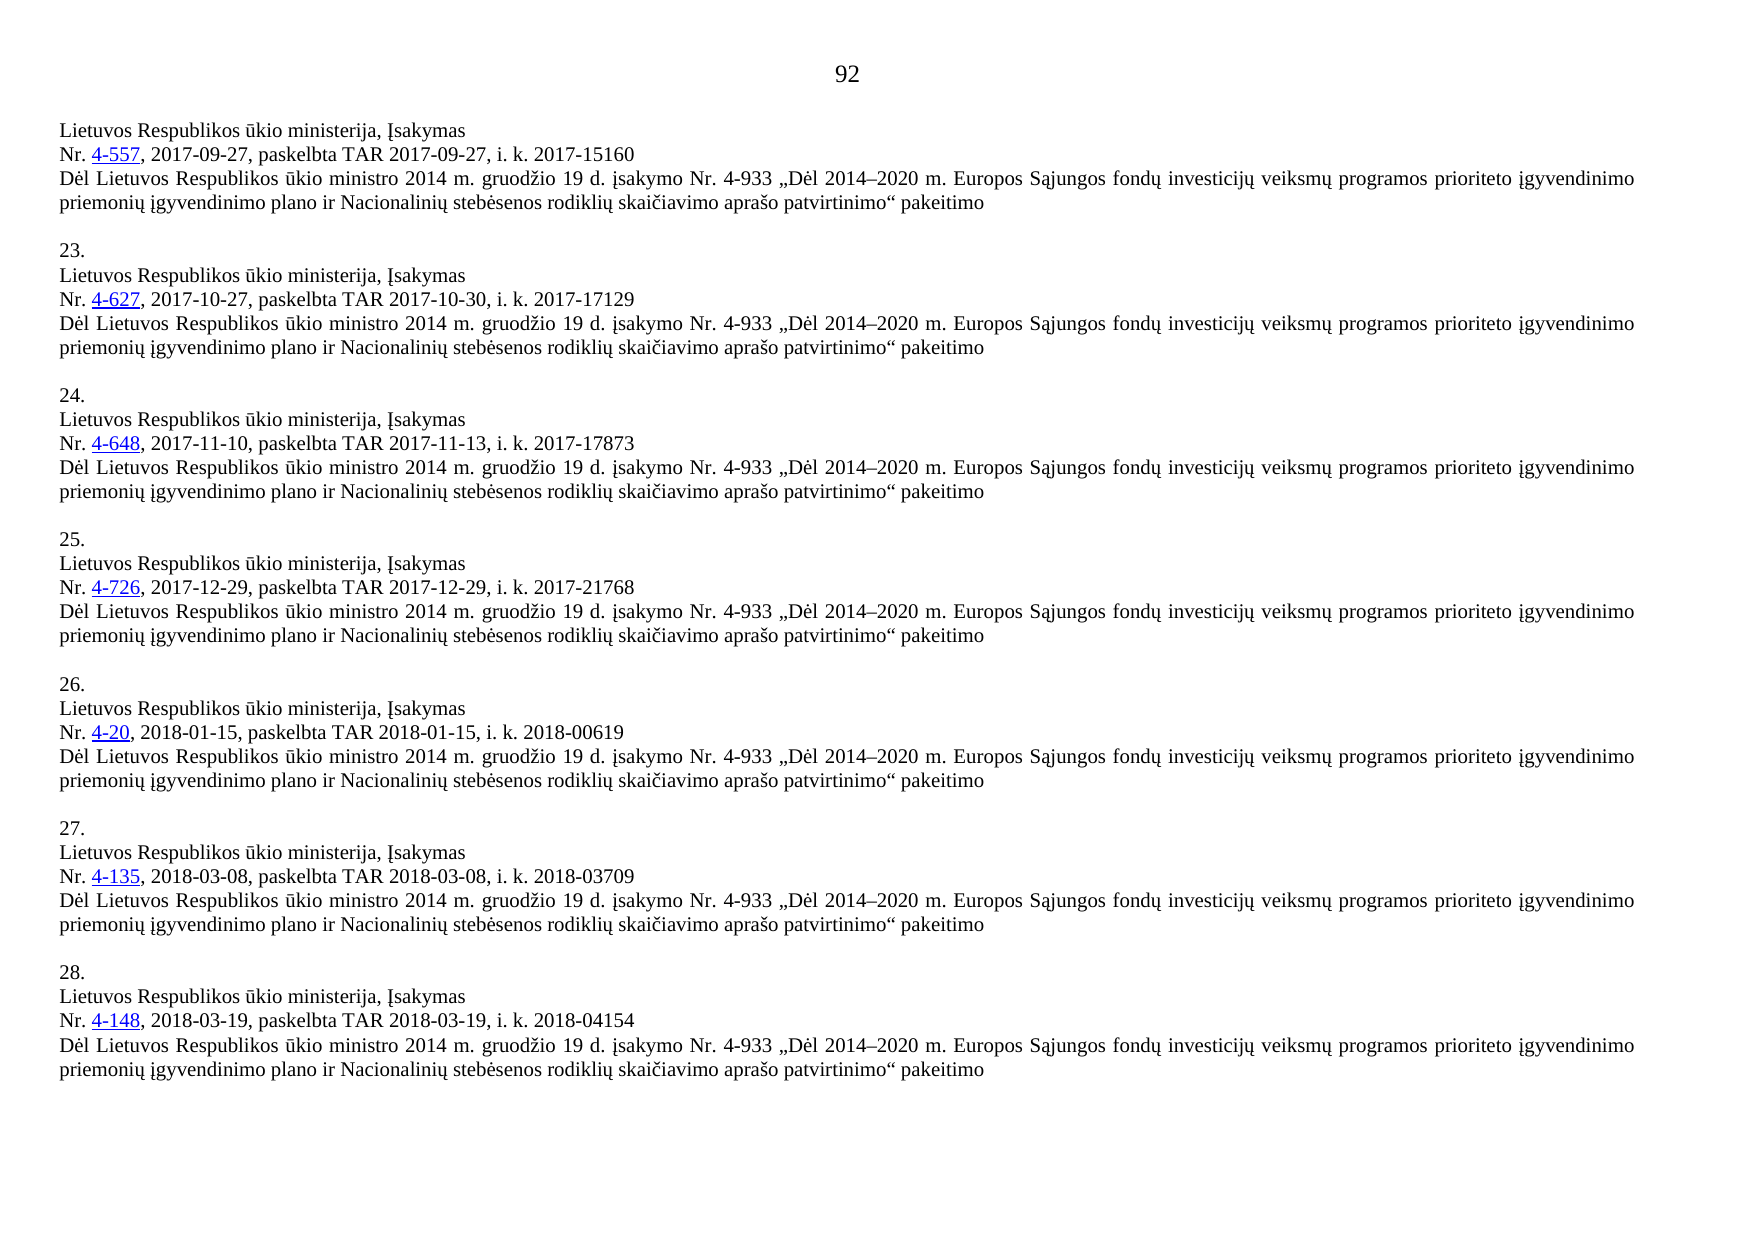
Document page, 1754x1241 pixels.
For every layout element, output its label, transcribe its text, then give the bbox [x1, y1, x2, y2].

text Nr. 4-648, 2017-11-10, paskelbta TAR 2017-11-13, i. k. 2017-17873 [59, 431, 1636, 455]
text Dėl Lietuvos Respublikos ūkio ministro 2014 m. gruodžio 19 d. įsakymo Nr. 4-933 „Dėl 2014–2020 m. Europos Sąjungos fondų investicijų veiksmų programos prioriteto įgyvendinimo priemonių įgyvendinimo plano ir Nacionalinių stebėsenos rodiklių skaičiavimo aprašo patvirtinimo“ pakeitimo [59, 1032, 1636, 1081]
text Lietuvos Respublikos ūkio ministerija, Įsakymas [59, 118, 1636, 142]
text 26. [59, 672, 1636, 696]
text Nr. 4-726, 2017-12-29, paskelbta TAR 2017-12-29, i. k. 2017-21768 [59, 575, 1636, 599]
text 27. [59, 816, 1636, 840]
text 23. [59, 238, 1636, 262]
text Lietuvos Respublikos ūkio ministerija, Įsakymas [59, 262, 1636, 287]
text Nr. 4-20, 2018-01-15, paskelbta TAR 2018-01-15, i. k. 2018-00619 [59, 720, 1636, 744]
text Dėl Lietuvos Respublikos ūkio ministro 2014 m. gruodžio 19 d. įsakymo Nr. 4-933 „Dėl 2014–2020 m. Europos Sąjungos fondų investicijų veiksmų programos prioriteto įgyvendinimo priemonių įgyvendinimo plano ir Nacionalinių stebėsenos rodiklių skaičiavimo aprašo patvirtinimo“ pakeitimo [59, 166, 1636, 214]
text Lietuvos Respublikos ūkio ministerija, Įsakymas [59, 840, 1636, 864]
text Lietuvos Respublikos ūkio ministerija, Įsakymas [59, 407, 1636, 431]
text 25. [59, 527, 1636, 551]
text 24. [59, 383, 1636, 407]
text Nr. 4-557, 2017-09-27, paskelbta TAR 2017-09-27, i. k. 2017-15160 [59, 142, 1636, 166]
text Nr. 4-148, 2018-03-19, paskelbta TAR 2018-03-19, i. k. 2018-04154 [59, 1008, 1636, 1032]
text Dėl Lietuvos Respublikos ūkio ministro 2014 m. gruodžio 19 d. įsakymo Nr. 4-933 „Dėl 2014–2020 m. Europos Sąjungos fondų investicijų veiksmų programos prioriteto įgyvendinimo priemonių įgyvendinimo plano ir Nacionalinių stebėsenos rodiklių skaičiavimo aprašo patvirtinimo“ pakeitimo [59, 744, 1636, 792]
text Dėl Lietuvos Respublikos ūkio ministro 2014 m. gruodžio 19 d. įsakymo Nr. 4-933 „Dėl 2014–2020 m. Europos Sąjungos fondų investicijų veiksmų programos prioriteto įgyvendinimo priemonių įgyvendinimo plano ir Nacionalinių stebėsenos rodiklių skaičiavimo aprašo patvirtinimo“ pakeitimo [59, 888, 1636, 936]
text Dėl Lietuvos Respublikos ūkio ministro 2014 m. gruodžio 19 d. įsakymo Nr. 4-933 „Dėl 2014–2020 m. Europos Sąjungos fondų investicijų veiksmų programos prioriteto įgyvendinimo priemonių įgyvendinimo plano ir Nacionalinių stebėsenos rodiklių skaičiavimo aprašo patvirtinimo“ pakeitimo [59, 455, 1636, 503]
text Nr. 4-135, 2018-03-08, paskelbta TAR 2018-03-08, i. k. 2018-03709 [59, 864, 1636, 888]
text Dėl Lietuvos Respublikos ūkio ministro 2014 m. gruodžio 19 d. įsakymo Nr. 4-933 „Dėl 2014–2020 m. Europos Sąjungos fondų investicijų veiksmų programos prioriteto įgyvendinimo priemonių įgyvendinimo plano ir Nacionalinių stebėsenos rodiklių skaičiavimo aprašo patvirtinimo“ pakeitimo [59, 311, 1636, 359]
text Lietuvos Respublikos ūkio ministerija, Įsakymas [59, 696, 1636, 720]
text Lietuvos Respublikos ūkio ministerija, Įsakymas [59, 551, 1636, 575]
text Nr. 4-627, 2017-10-27, paskelbta TAR 2017-10-30, i. k. 2017-17129 [59, 287, 1636, 311]
text 28. [59, 960, 1636, 984]
text Dėl Lietuvos Respublikos ūkio ministro 2014 m. gruodžio 19 d. įsakymo Nr. 4-933 „Dėl 2014–2020 m. Europos Sąjungos fondų investicijų veiksmų programos prioriteto įgyvendinimo priemonių įgyvendinimo plano ir Nacionalinių stebėsenos rodiklių skaičiavimo aprašo patvirtinimo“ pakeitimo [59, 599, 1636, 647]
text Lietuvos Respublikos ūkio ministerija, Įsakymas [59, 984, 1636, 1008]
